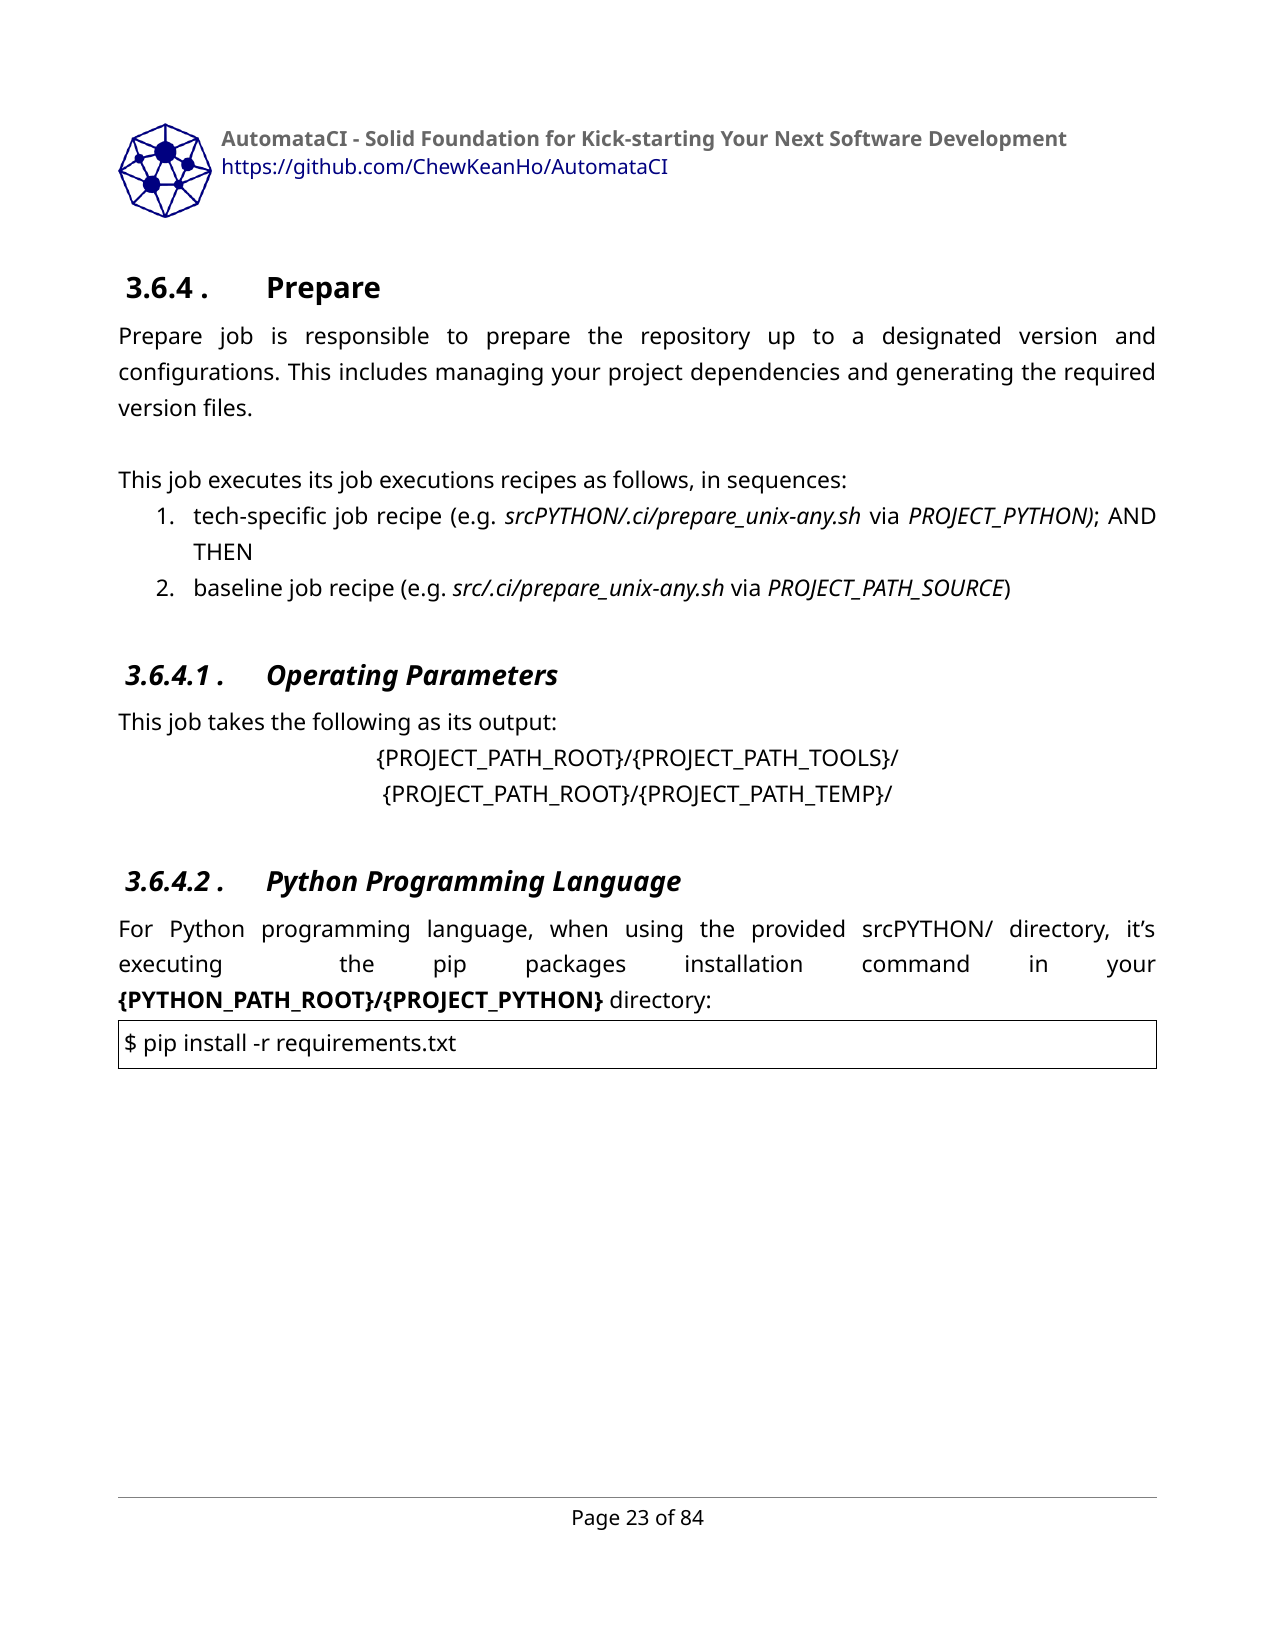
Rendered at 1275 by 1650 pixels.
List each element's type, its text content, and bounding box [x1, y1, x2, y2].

subtitle Operating Parameters [118, 656, 1157, 693]
text This job takes the following as its output: [118, 706, 1157, 737]
text {PROJECT_PATH_ROOT}/{PROJECT_PATH_TEMP}/ [118, 778, 1157, 809]
list tech-specific job recipe (e.g. srcPYTHON/.ci/prepare_unix-any.sh via PROJECT_PYTHON); AND THEN [156, 499, 1157, 567]
text {PROJECT_PATH_ROOT}/{PROJECT_PATH_TOOLS}/ [118, 742, 1157, 773]
text This job executes its job executions recipes as follows, in sequences: [118, 464, 1157, 495]
table_header $ pip install -r requirements.txt [119, 1021, 1156, 1068]
picture [118, 123, 212, 218]
text Prepare job is responsible to prepare the repository up to a designated version and configurations. This includes managing your project dependencies and generating the required version files. [118, 320, 1157, 423]
subtitle Python Programming Language [118, 862, 1157, 900]
text For Python programming language, when using the provided srcPYTHON/ directory, it’s executing the pip packages installation command in your {PYTHON_PATH_ROOT}/{PROJECT_PYTHON} directory: [118, 912, 1157, 1016]
subtitle Prepare [118, 267, 1157, 307]
list baseline job recipe (e.g. src/.ci/prepare_unix-any.sh via PROJECT_PATH_SOURCE) [156, 571, 1157, 603]
